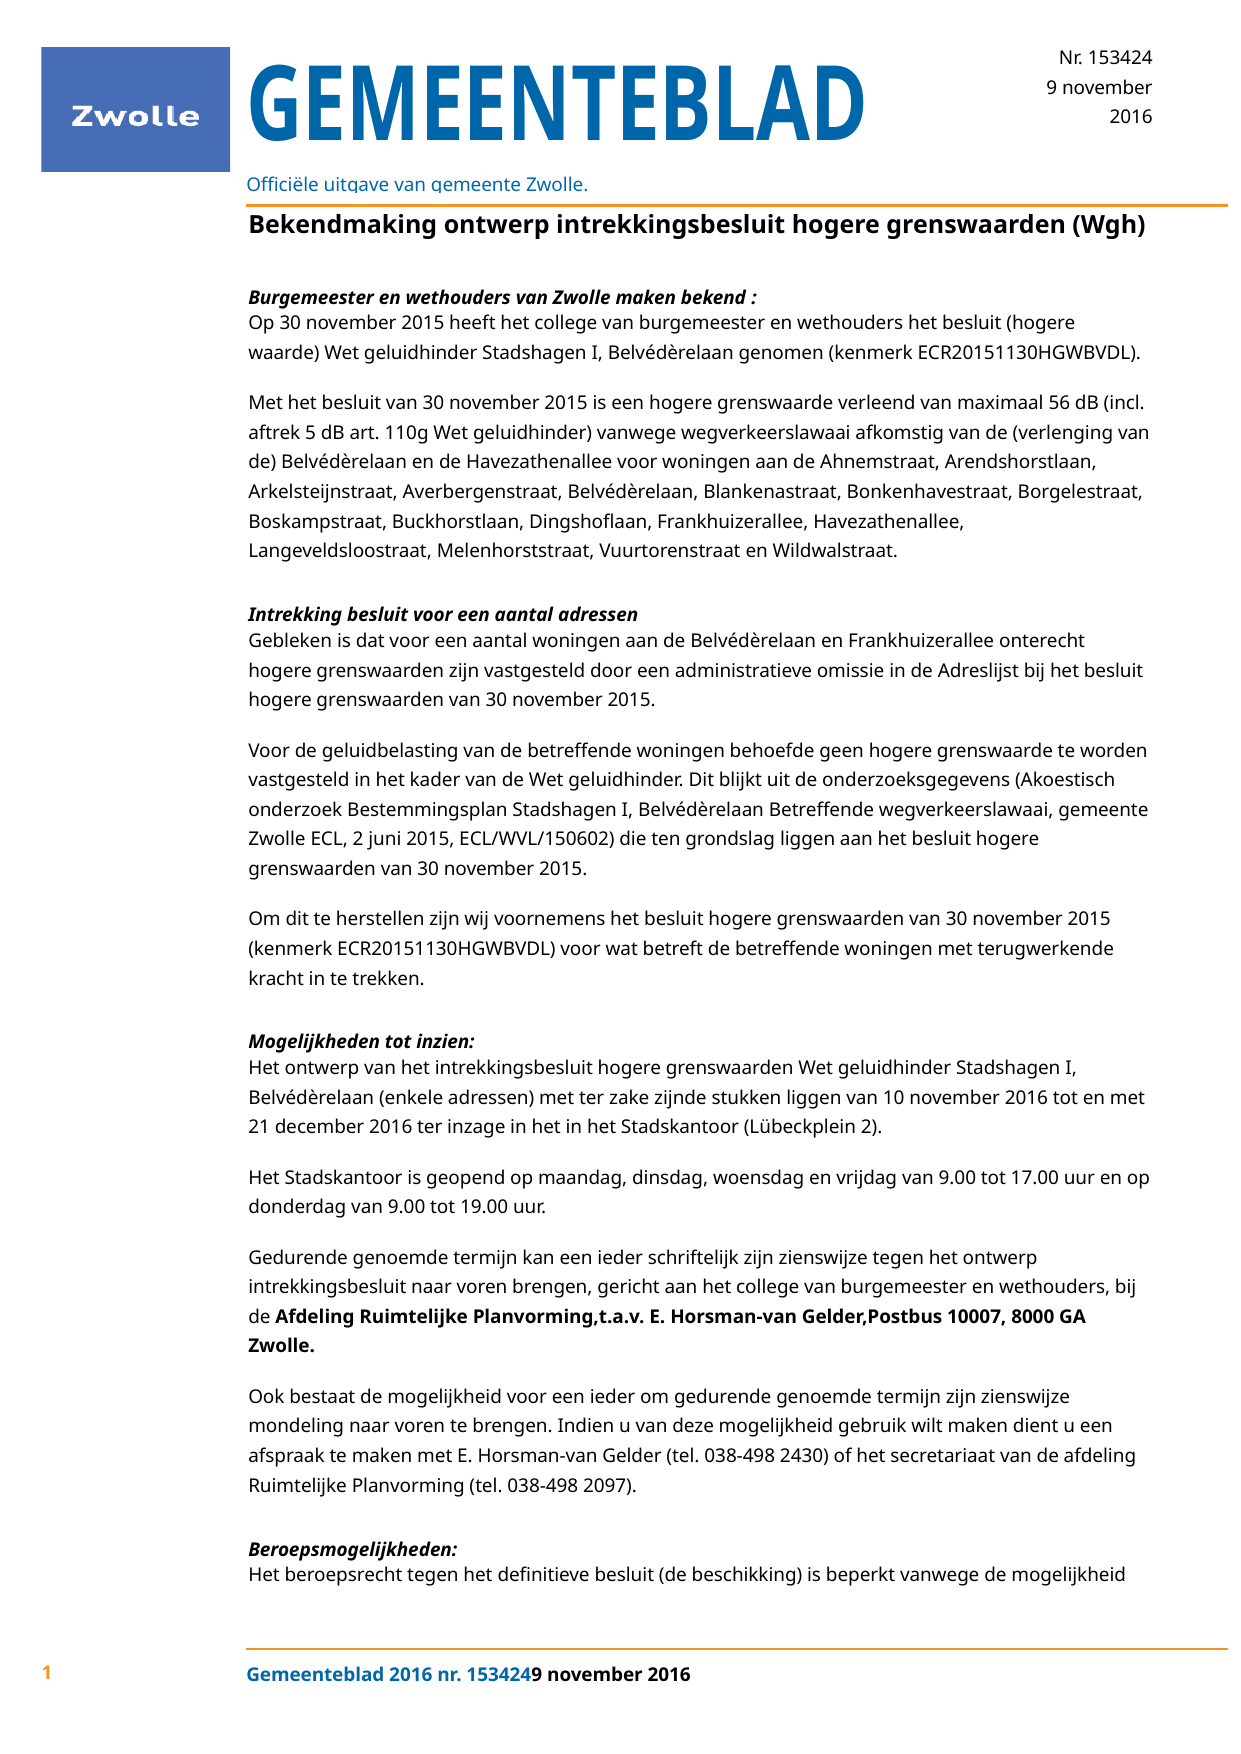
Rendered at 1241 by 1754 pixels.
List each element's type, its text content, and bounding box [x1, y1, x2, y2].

text Mogelijkheden tot inzien: [248, 1029, 1152, 1054]
text Om dit te herstellen zijn wij voornemens het besluit hogere grenswaarden van 30 november 2015 (kenmerk ECR20151130HGWBVDL) voor wat betreft de betreffende woningen met terugwerkende kracht in te trekken. [248, 906, 1152, 990]
picture [41, 47, 231, 172]
text Gedurende genoemde termijn kan een ieder schriftelijk zijn zienswijze tegen het ontwerp intrekkingsbesluit naar voren brengen, gericht aan het college van burgemeester en wethouders, bij de Afdeling Ruimtelijke Planvorming,t.a.v. E. Horsman-van Gelder,Postbus 10007, 8000 GA Zwolle. [248, 1244, 1152, 1358]
text Burgemeester en wethouders van Zwolle maken bekend : [248, 284, 1152, 309]
text Op 30 november 2015 heeft het college van burgemeester en wethouders het besluit (hogere waarde) Wet geluidhinder Stadshagen I, Belvédèrelaan genomen (kenmerk ECR20151130HGWBVDL). [248, 309, 1152, 365]
text Bekendmaking ontwerp intrekkingsbesluit hogere grenswaarden (Wgh) [248, 207, 1152, 241]
text Voor de geluidbelasting van de betreffende woningen behoefde geen hogere grenswaarde te worden vastgesteld in het kader van de Wet geluidhinder. Dit blijkt uit de onderzoeksgegevens (Akoestisch onderzoek Bestemmingsplan Stadshagen I, Belvédèrelaan Betreffende wegverkeerslawaai, gemeente Zwolle ECL, 2 juni 2015, ECL/WVL/150602) die ten grondslag liggen aan het besluit hogere grenswaarden van 30 november 2015. [248, 737, 1152, 881]
text Ook bestaat de mogelijkheid voor een ieder om gedurende genoemde termijn zijn zienswijze mondeling naar voren te brengen. Indien u van deze mogelijkheid gebruik wilt maken dient u een afspraak te maken met E. Horsman-van Gelder (tel. 038-498 2430) of het secretariaat van de afdeling Ruimtelijke Planvorming (tel. 038-498 2097). [248, 1383, 1152, 1498]
text Het beroepsrecht tegen het definitieve besluit (de beschikking) is beperkt vanwege de mogelijkheid [248, 1562, 1152, 1587]
text Het Stadskantoor is geopend op maandag, dinsdag, woensdag en vrijdag van 9.00 tot 17.00 uur en op donderdag van 9.00 tot 19.00 uur. [248, 1164, 1152, 1219]
text Het ontwerp van het intrekkingsbesluit hogere grenswaarden Wet geluidhinder Stadshagen I, Belvédèrelaan (enkele adressen) met ter zake zijnde stukken liggen van 10 november 2016 tot en met 21 december 2016 ter inzage in het in het Stadskantoor (Lübeckplein 2). [248, 1054, 1152, 1139]
text Gebleken is dat voor een aantal woningen aan de Belvédèrelaan en Frankhuizerallee onterecht hogere grenswaarden zijn vastgesteld door een administratieve omissie in de Adreslijst bij het besluit hogere grenswaarden van 30 november 2015. [248, 627, 1152, 712]
text Intrekking besluit voor een aantal adressen [248, 601, 1152, 627]
text Beroepsmogelijkheden: [248, 1536, 1152, 1562]
text Met het besluit van 30 november 2015 is een hogere grenswaarde verleend van maximaal 56 dB (incl. aftrek 5 dB art. 110g Wet geluidhinder) vanwege wegverkeerslawaai afkomstig van de (verlenging van de) Belvédèrelaan en de Havezathenallee voor woningen aan de Ahnemstraat, Arendshorstlaan, Arkelsteijnstraat, Averbergenstraat, Belvédèrelaan, Blankenastraat, Bonkenhavestraat, Borgelestraat, Boskampstraat, Buckhorstlaan, Dingshoflaan, Frankhuizerallee, Havezathenallee, Langeveldsloostraat, Melenhorststraat, Vuurtorenstraat en Wildwalstraat. [248, 389, 1152, 563]
